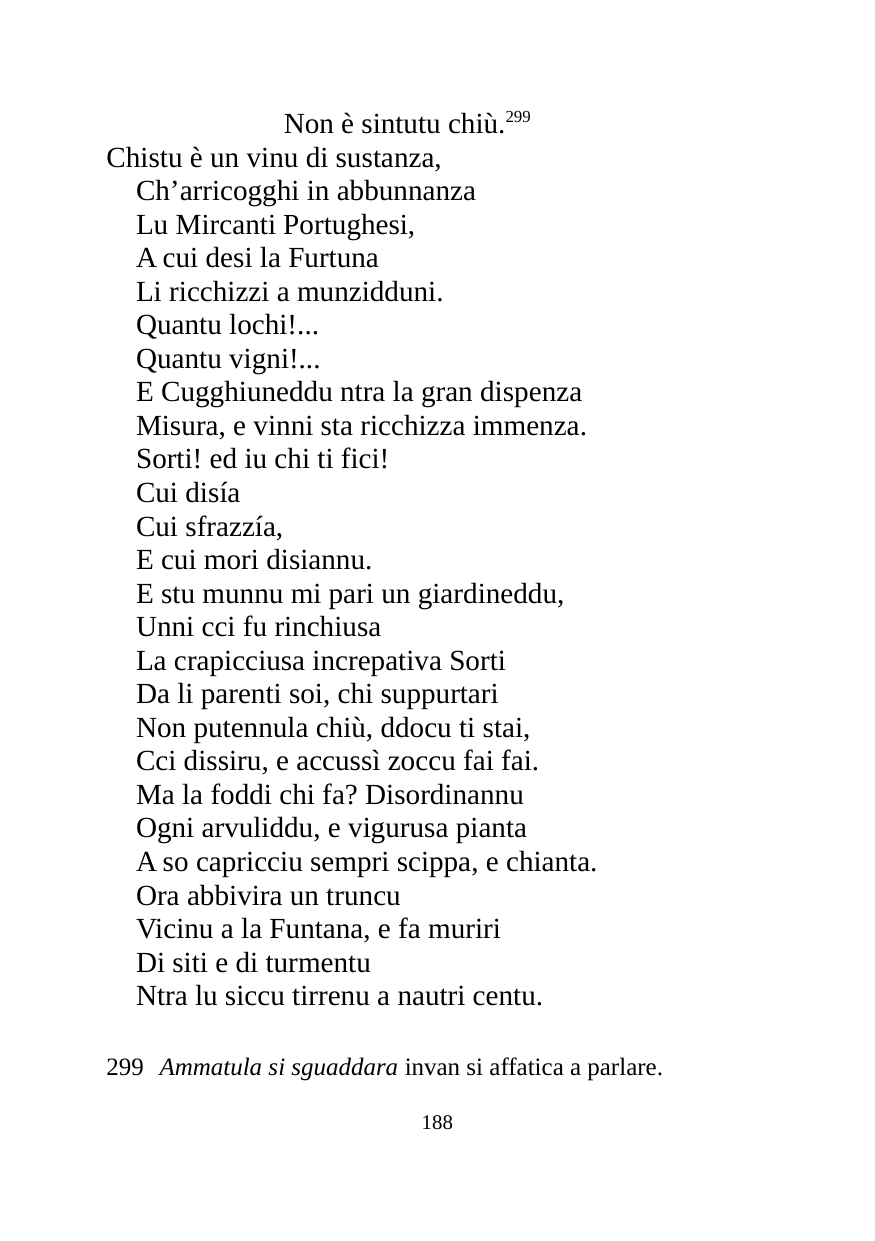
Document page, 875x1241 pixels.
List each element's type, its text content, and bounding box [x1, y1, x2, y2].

text Chistu è un vinu di sustanza, Ch’arricogghi in abbunnanza Lu Mircanti Portughesi, A cui desi la Furtuna Li ricchizzi a munzidduni. Quantu lochi!... Quantu vigni!... E Cugghiuneddu ntra la gran dispenza Misura, e vinni sta ricchizza immenza. Sorti! ed iu chi ti fici! Cui disía Cui sfrazzía, E cui mori disiannu. E stu munnu mi pari un giardineddu, Unni cci fu rinchiusa La crapicciusa increpativa Sorti Da li parenti soi, chi suppurtari Non putennula chiù, ddocu ti stai, Cci dissiru, e accussì zoccu fai fai. Ma la foddi chi fa? Disordinannu Ogni arvuliddu, e vigurusa pianta A so capricciu sempri scippa, e chianta. Ora abbivira un truncu Vicinu a la Funtana, e fa muriri Di siti e di turmentu Ntra lu siccu tirrenu a nautri centu. [106, 140, 768, 1012]
text Ammatula si sguaddara invan si affatica a parlare. [106, 1052, 768, 1080]
text Non è sintutu chiù. [242, 106, 768, 140]
